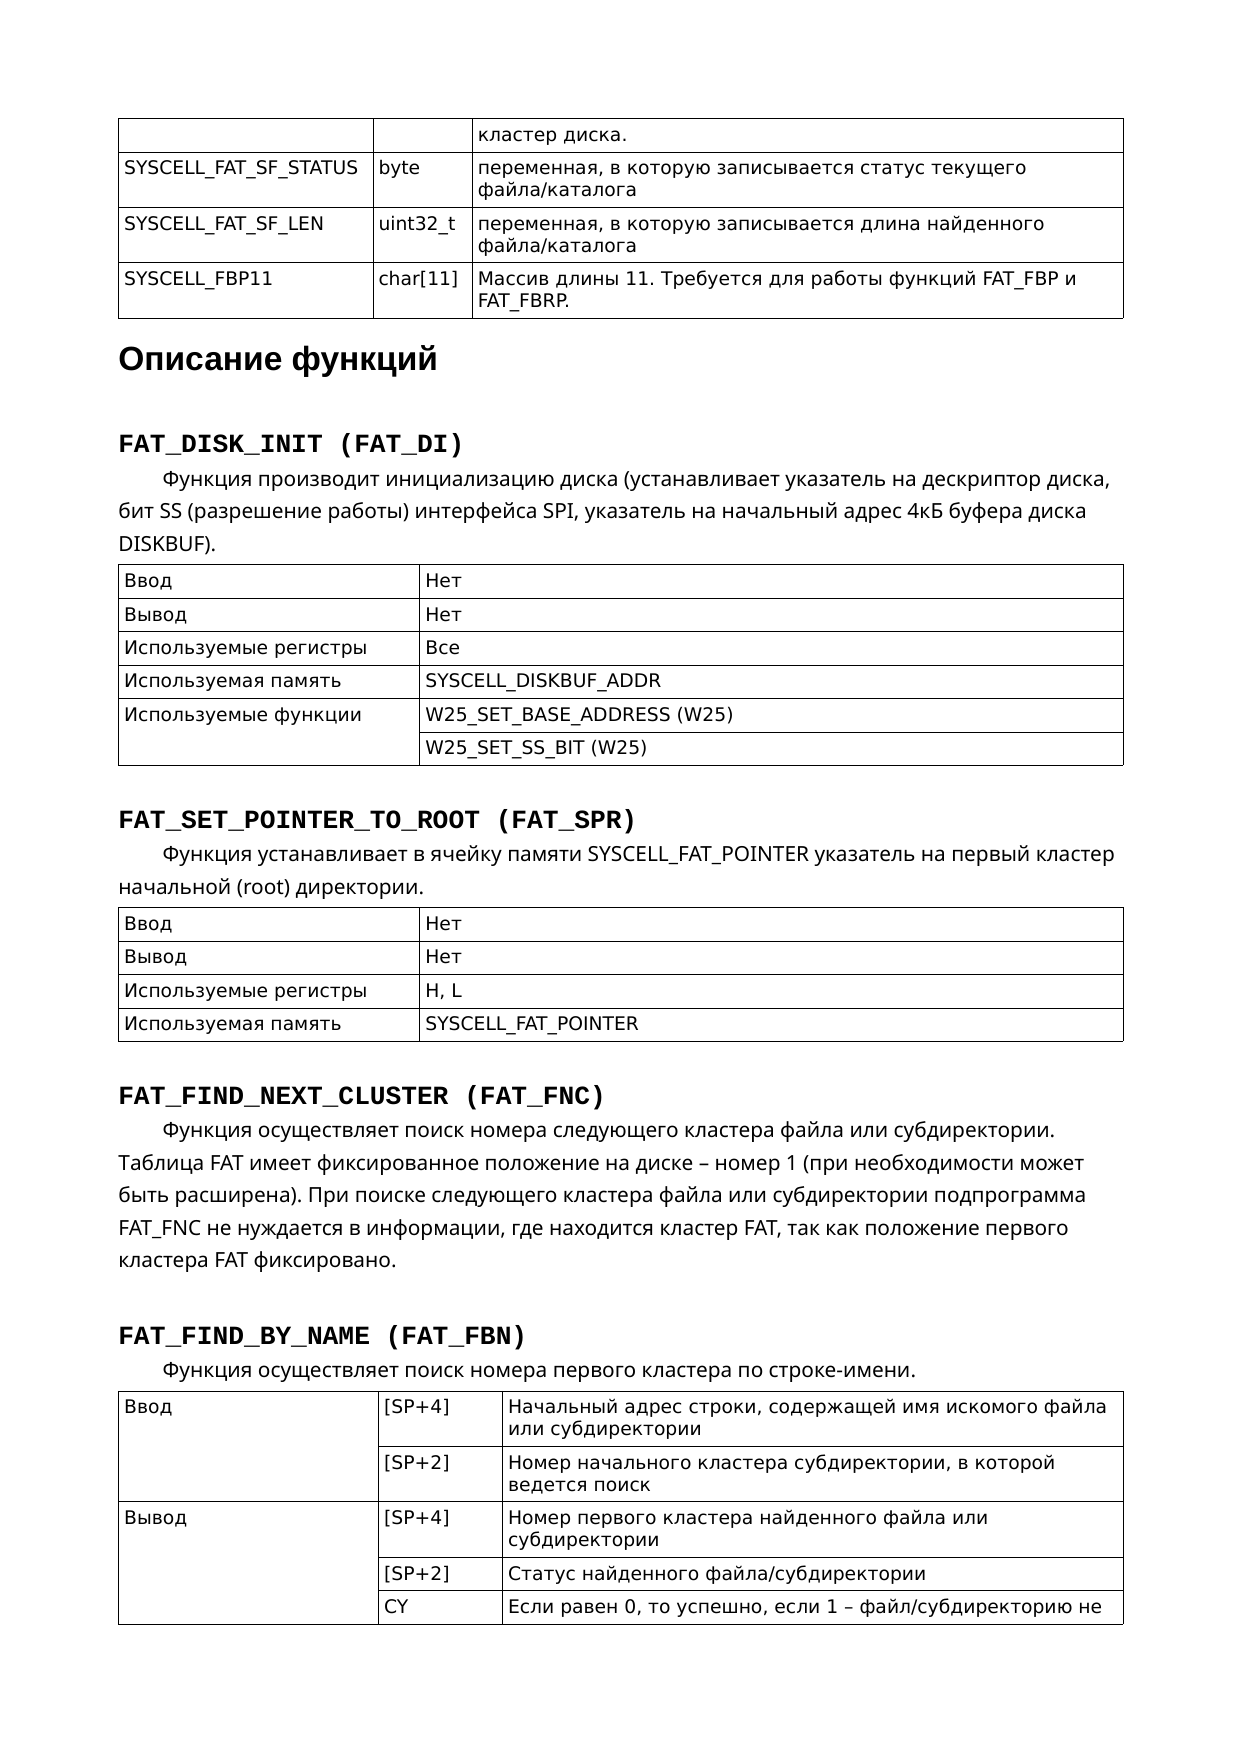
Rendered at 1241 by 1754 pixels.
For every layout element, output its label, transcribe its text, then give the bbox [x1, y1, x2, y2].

table_cell H, L [420, 975, 1123, 1008]
table_cell [SP+2] [379, 1447, 502, 1501]
table_cell W25_SET_SS_BIT (W25) [420, 733, 1123, 765]
table_cell W25_SET_BASE_ADDRESS (W25) [420, 699, 1123, 732]
table_header Нет [420, 908, 1123, 941]
table_cell Все [420, 632, 1123, 665]
table_header Ввод [119, 1392, 378, 1501]
table_cell char[11] [374, 263, 472, 317]
table_cell [119, 119, 373, 152]
table_cell Массив длины 11. Требуется для работы функций FAT_FBP и FAT_FBRP. [473, 263, 1123, 317]
subtitle Описание функций [118, 338, 1122, 377]
table_header Ввод [119, 908, 419, 941]
table_cell [SP+2] [379, 1558, 502, 1590]
table_cell Номер начального кластера субдиректории, в которой ведется поиск [503, 1447, 1123, 1501]
table_header Начальный адрес строки, содержащей имя искомого файла или субдиректории [503, 1392, 1123, 1446]
table_cell Нет [420, 599, 1123, 631]
table_cell Вывод [119, 942, 419, 974]
subtitle FAT_DISK_INIT (FAT_DI) [118, 431, 1122, 461]
table_cell Нет [420, 942, 1123, 974]
table_cell Используемая память [119, 1009, 419, 1041]
table_cell SYSCELL_FBP11 [119, 263, 373, 317]
table_cell переменная, в которую записывается статус текущего файла/каталога [473, 153, 1123, 207]
table_cell SYSCELL_DISKBUF_ADDR [420, 666, 1123, 698]
text Функция устанавливает в ячейку памяти SYSCELL_FAT_POINTER указатель на первый кластер начальной (root) директории. [118, 839, 1122, 900]
table_cell SYSCELL_FAT_POINTER [420, 1009, 1123, 1041]
table_cell SYSCELL_FAT_SF_LEN [119, 208, 373, 262]
table_cell Используемая память [119, 666, 419, 698]
table_cell byte [374, 153, 472, 207]
table_cell кластер диска. [473, 119, 1123, 152]
table_cell Вывод [119, 599, 419, 631]
text Функция производит инициализацию диска (устанавливает указатель на дескриптор диска, бит SS (разрешение работы) интерфейса SPI, указатель на начальный адрес 4кБ буфера диска DISKBUF). [118, 464, 1122, 557]
text Функция осуществляет поиск номера первого кластера по строке-имени. [118, 1355, 1122, 1384]
text Функция осуществляет поиск номера следующего кластера файла или субдиректории. Таблица FAT имеет фиксированное положение на диске – номер 1 (при необходимости может быть расширена). При поиске следующего кластера файла или субдиректории подпрограмма FAT_FNC не нуждается в информации, где находится кластер FAT, так как положение первого кластера FAT фиксировано. [118, 1115, 1122, 1274]
table_cell Номер первого кластера найденного файла или субдиректории [503, 1502, 1123, 1557]
table_cell CY [379, 1591, 502, 1623]
subtitle FAT_SET_POINTER_TO_ROOT (FAT_SPR) [118, 806, 1122, 836]
table_cell переменная, в которую записывается длина найденного файла/каталога [473, 208, 1123, 262]
table_cell uint32_t [374, 208, 472, 262]
table_header Нет [420, 565, 1123, 598]
table_cell Статус найденного файла/субдиректории [503, 1558, 1123, 1590]
table_cell Используемые регистры [119, 632, 419, 665]
subtitle FAT_FIND_BY_NAME (FAT_FBN) [118, 1322, 1122, 1352]
table_cell SYSCELL_FAT_SF_STATUS [119, 153, 373, 207]
table_cell [SP+4] [379, 1502, 502, 1557]
table_header [SP+4] [379, 1392, 502, 1446]
table_cell Используемые регистры [119, 975, 419, 1008]
table_header Ввод [119, 565, 419, 598]
table_cell Вывод [119, 1502, 378, 1623]
subtitle FAT_FIND_NEXT_CLUSTER (FAT_FNC) [118, 1082, 1122, 1112]
table_cell [374, 119, 472, 152]
table_cell Если равен 0, то успешно, если 1 – файл/субдиректорию не [503, 1591, 1123, 1623]
table_cell Используемые функции [119, 699, 419, 765]
